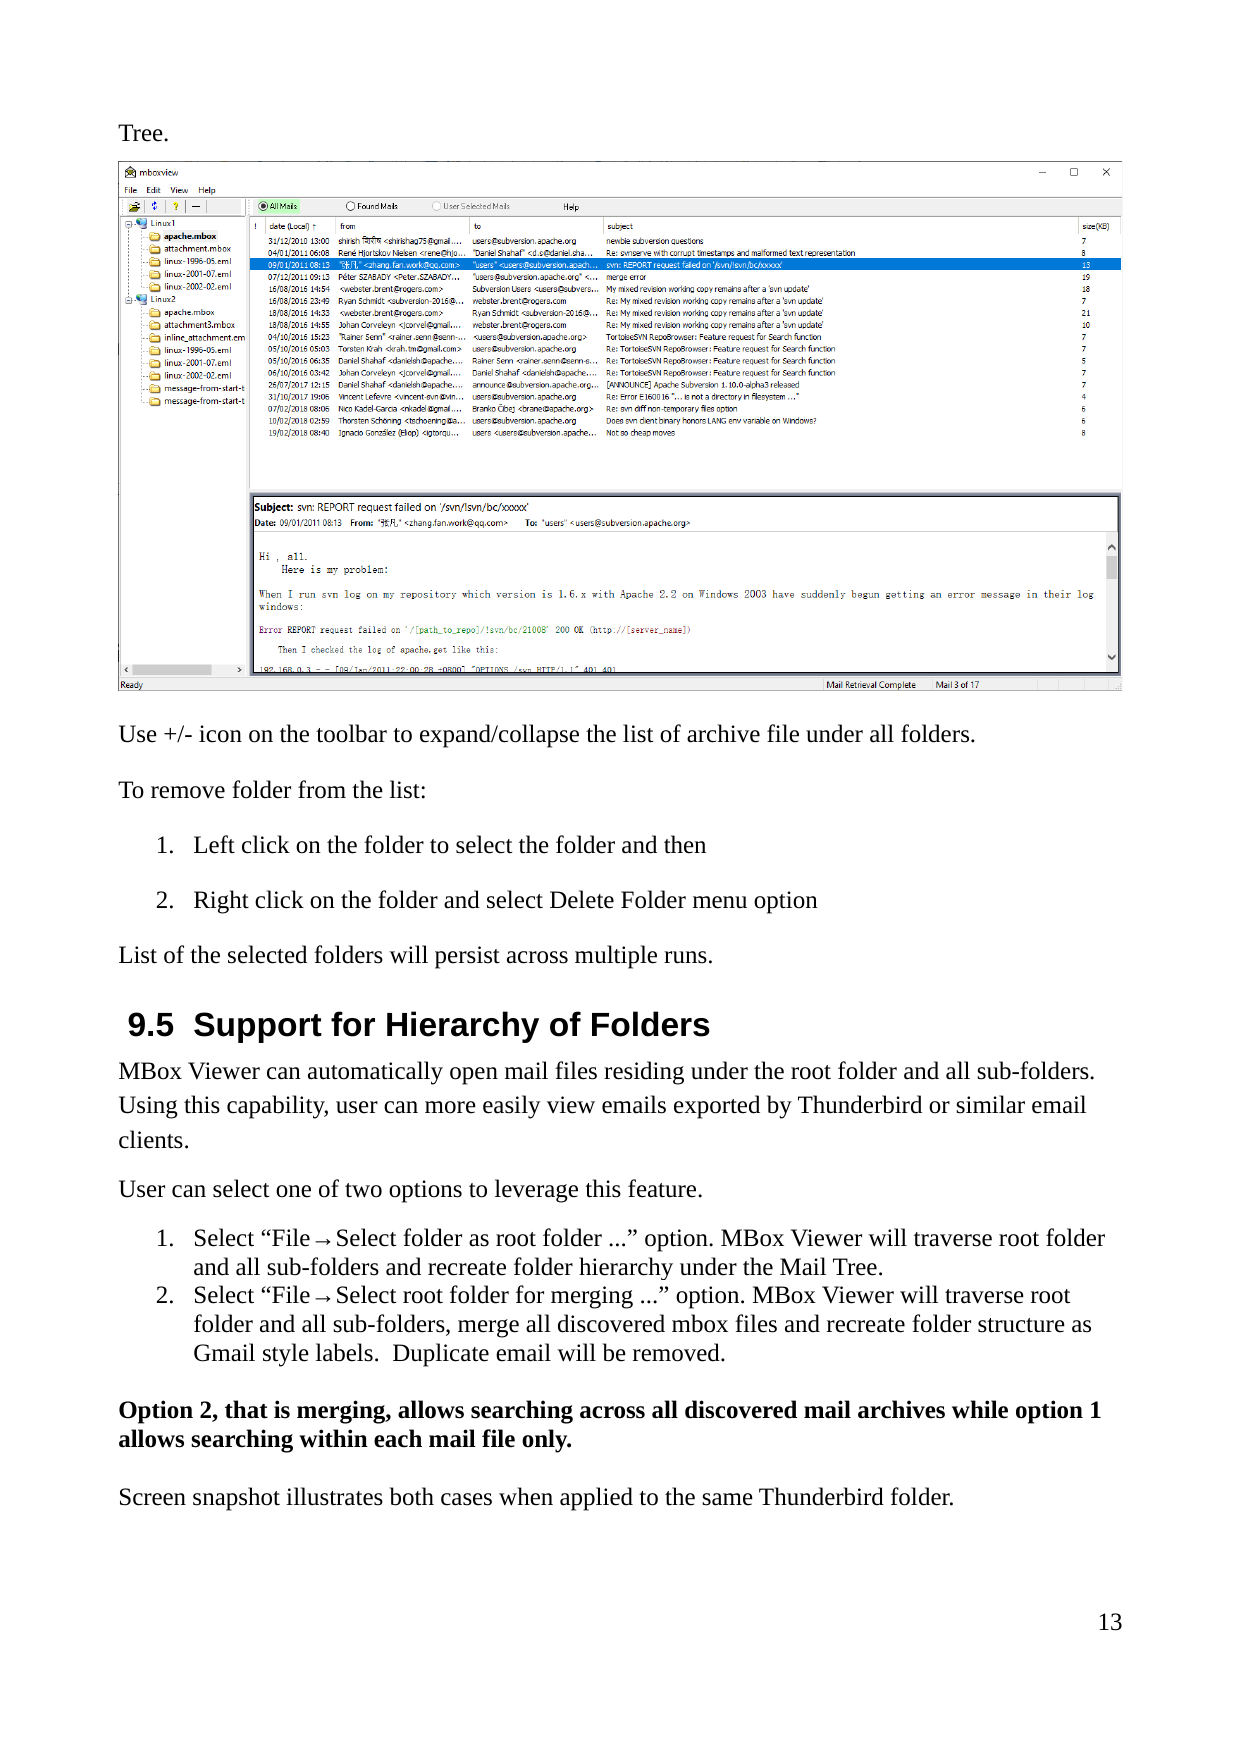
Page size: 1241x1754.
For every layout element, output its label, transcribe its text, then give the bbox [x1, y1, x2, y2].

text List of the selected folders will persist across multiple runs. [118, 940, 1122, 969]
text Option 2, that is merging, allows searching across all discovered mail archives while option 1 allows searching within each mail file only. [118, 1395, 1122, 1453]
list Left click on the folder to select the folder and then [156, 830, 1122, 859]
list Select “File→Select root folder for merging ...” option. MBox Viewer will traverse root folder and all sub-folders, merge all discovered mbox files and recreate folder structure as Gmail style labels. Duplicate email will be removed. [156, 1280, 1122, 1367]
text Tree. [118, 118, 1122, 147]
picture [118, 161, 1123, 691]
text Screen snapshot illustrates both cases when applied to the same Thunderbird folder. [118, 1482, 1122, 1510]
text MBox Viewer can automatically open mail files residing under the root folder and all sub-folders. Using this capability, user can more easily view emails exported by Thunderbird or similar email clients. [118, 1056, 1122, 1153]
list Select “File→Select folder as root folder ...” option. MBox Viewer will traverse root folder and all sub-folders and recreate folder hierarchy under the Mail Tree. [156, 1223, 1122, 1280]
text User can select one of two options to leverage this feature. [118, 1174, 1122, 1202]
text To remove folder from the list: [118, 775, 1122, 803]
subtitle Support for Hierarchy of Folders [118, 1004, 1122, 1043]
text Use +/- icon on the toolbar to expand/collapse the list of archive file under all folders. [118, 691, 1122, 748]
list Right click on the folder and select Delete Folder menu option [156, 885, 1122, 914]
